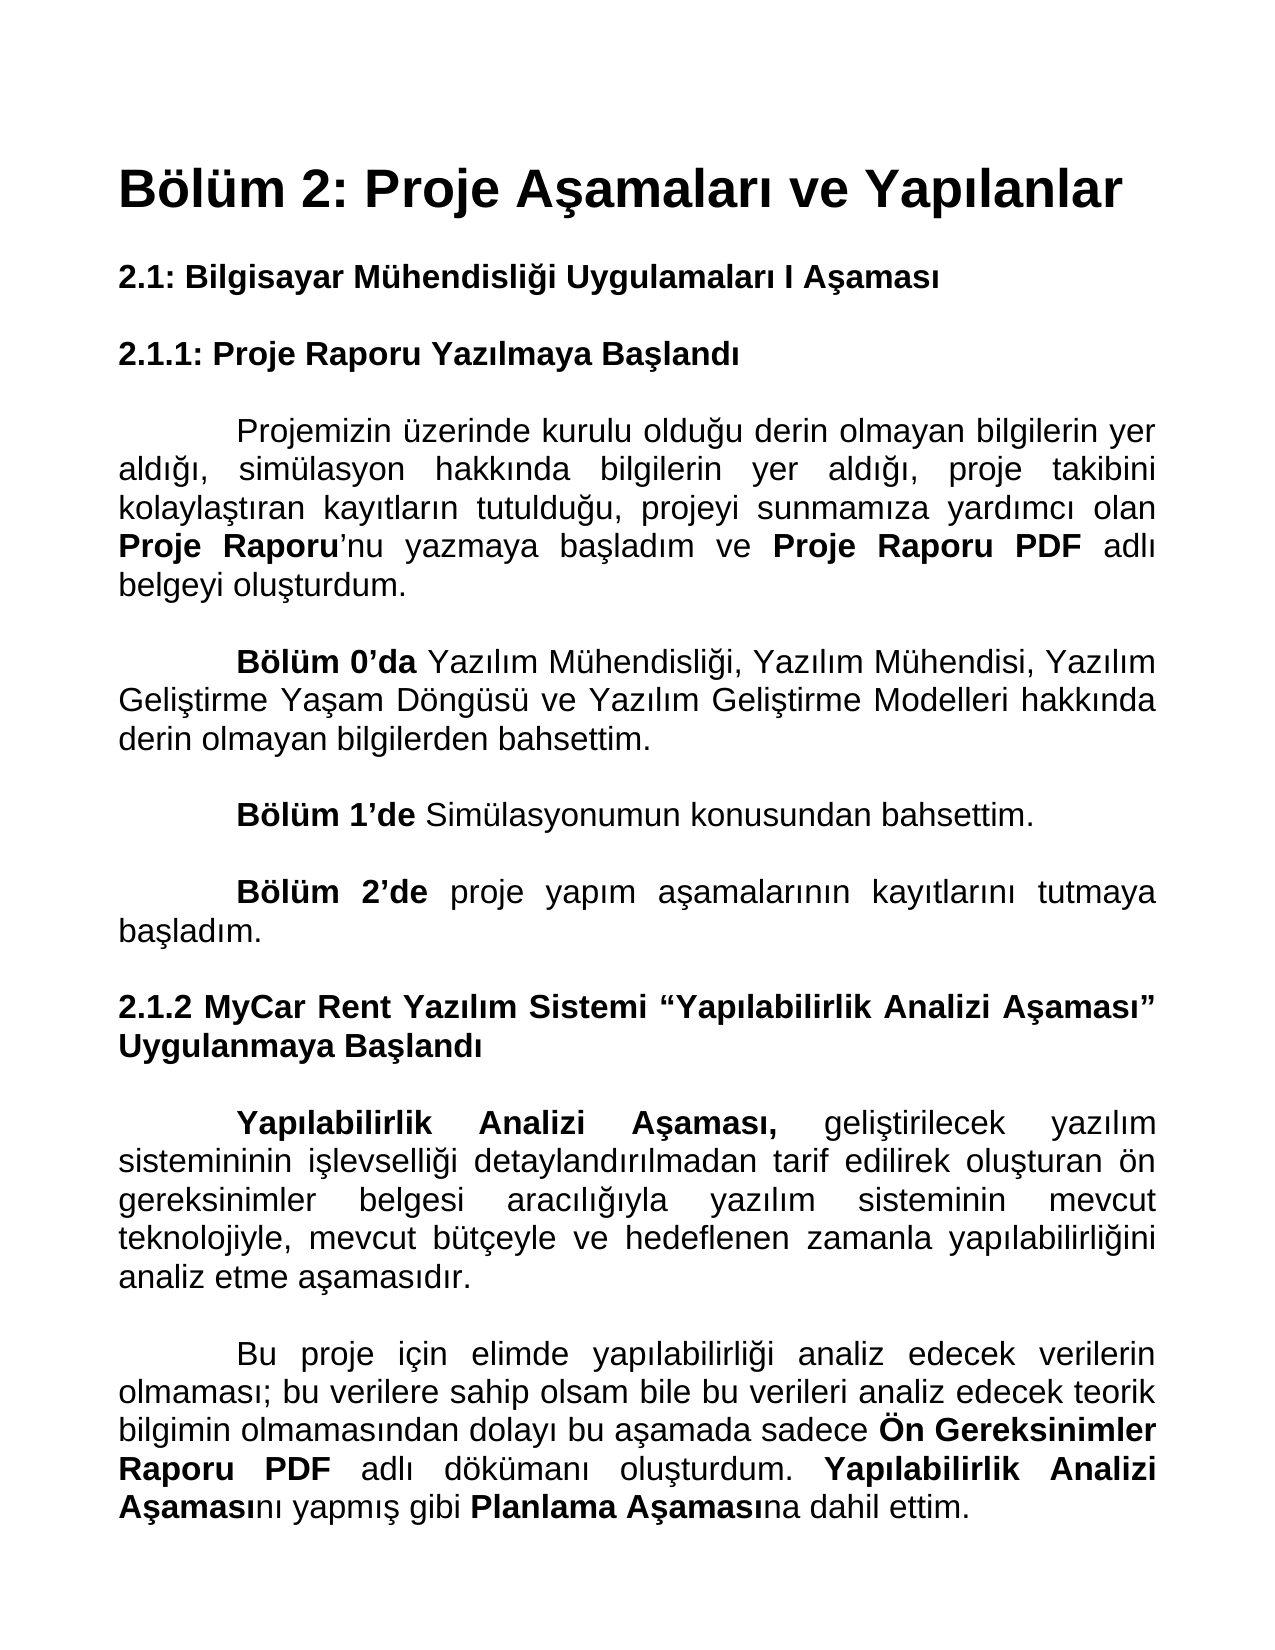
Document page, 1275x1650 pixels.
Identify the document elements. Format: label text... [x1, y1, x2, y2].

text Projemizin üzerinde kurulu olduğu derin olmayan bilgilerin yer aldığı, simülasyon hakkında bilgilerin yer aldığı, proje takibini kolaylaştıran kayıtların tutulduğu, projeyi sunmamıza yardımcı olan Proje Raporu’nu yazmaya başladım ve Proje Raporu PDF adlı belgeyi oluşturdum. [118, 411, 1157, 603]
text Bölüm 1’de Simülasyonumun konusundan bahsettim. [118, 795, 1157, 834]
text 2.1: Bilgisayar Mühendisliği Uygulamaları I Aşaması [118, 257, 1157, 296]
text Bölüm 2’de proje yapım aşamalarının kayıtlarını tutmaya başladım. [118, 872, 1157, 949]
text Bu proje için elimde yapılabilirliği analiz edecek verilerin olmaması; bu verilere sahip olsam bile bu verileri analiz edecek teorik bilgimin olmamasından dolayı bu aşamada sadece Ön Gereksinimler Raporu PDF adlı dökümanı oluşturdum. Yapılabilirlik Analizi Aşamasını yapmış gibi Planlama Aşamasına dahil ettim. [118, 1333, 1157, 1526]
text Bölüm 2: Proje Aşamaları ve Yapılanlar [118, 157, 1157, 219]
text Bölüm 0’da Yazılım Mühendisliği, Yazılım Mühendisi, Yazılım Geliştirme Yaşam Döngüsü ve Yazılım Geliştirme Modelleri hakkında derin olmayan bilgilerden bahsettim. [118, 642, 1157, 757]
text Yapılabilirlik Analizi Aşaması, geliştirilecek yazılım sistemininin işlevselliği detaylandırılmadan tarif edilirek oluşturan ön gereksinimler belgesi aracılığıyla yazılım sisteminin mevcut teknolojiyle, mevcut bütçeyle ve hedeflenen zamanla yapılabilirliğini analiz etme aşamasıdır. [118, 1103, 1157, 1295]
text 2.1.2 MyCar Rent Yazılım Sistemi “Yapılabilirlik Analizi Aşaması” Uygulanmaya Başlandı [118, 988, 1157, 1064]
text 2.1.1: Proje Raporu Yazılmaya Başlandı [118, 334, 1157, 373]
